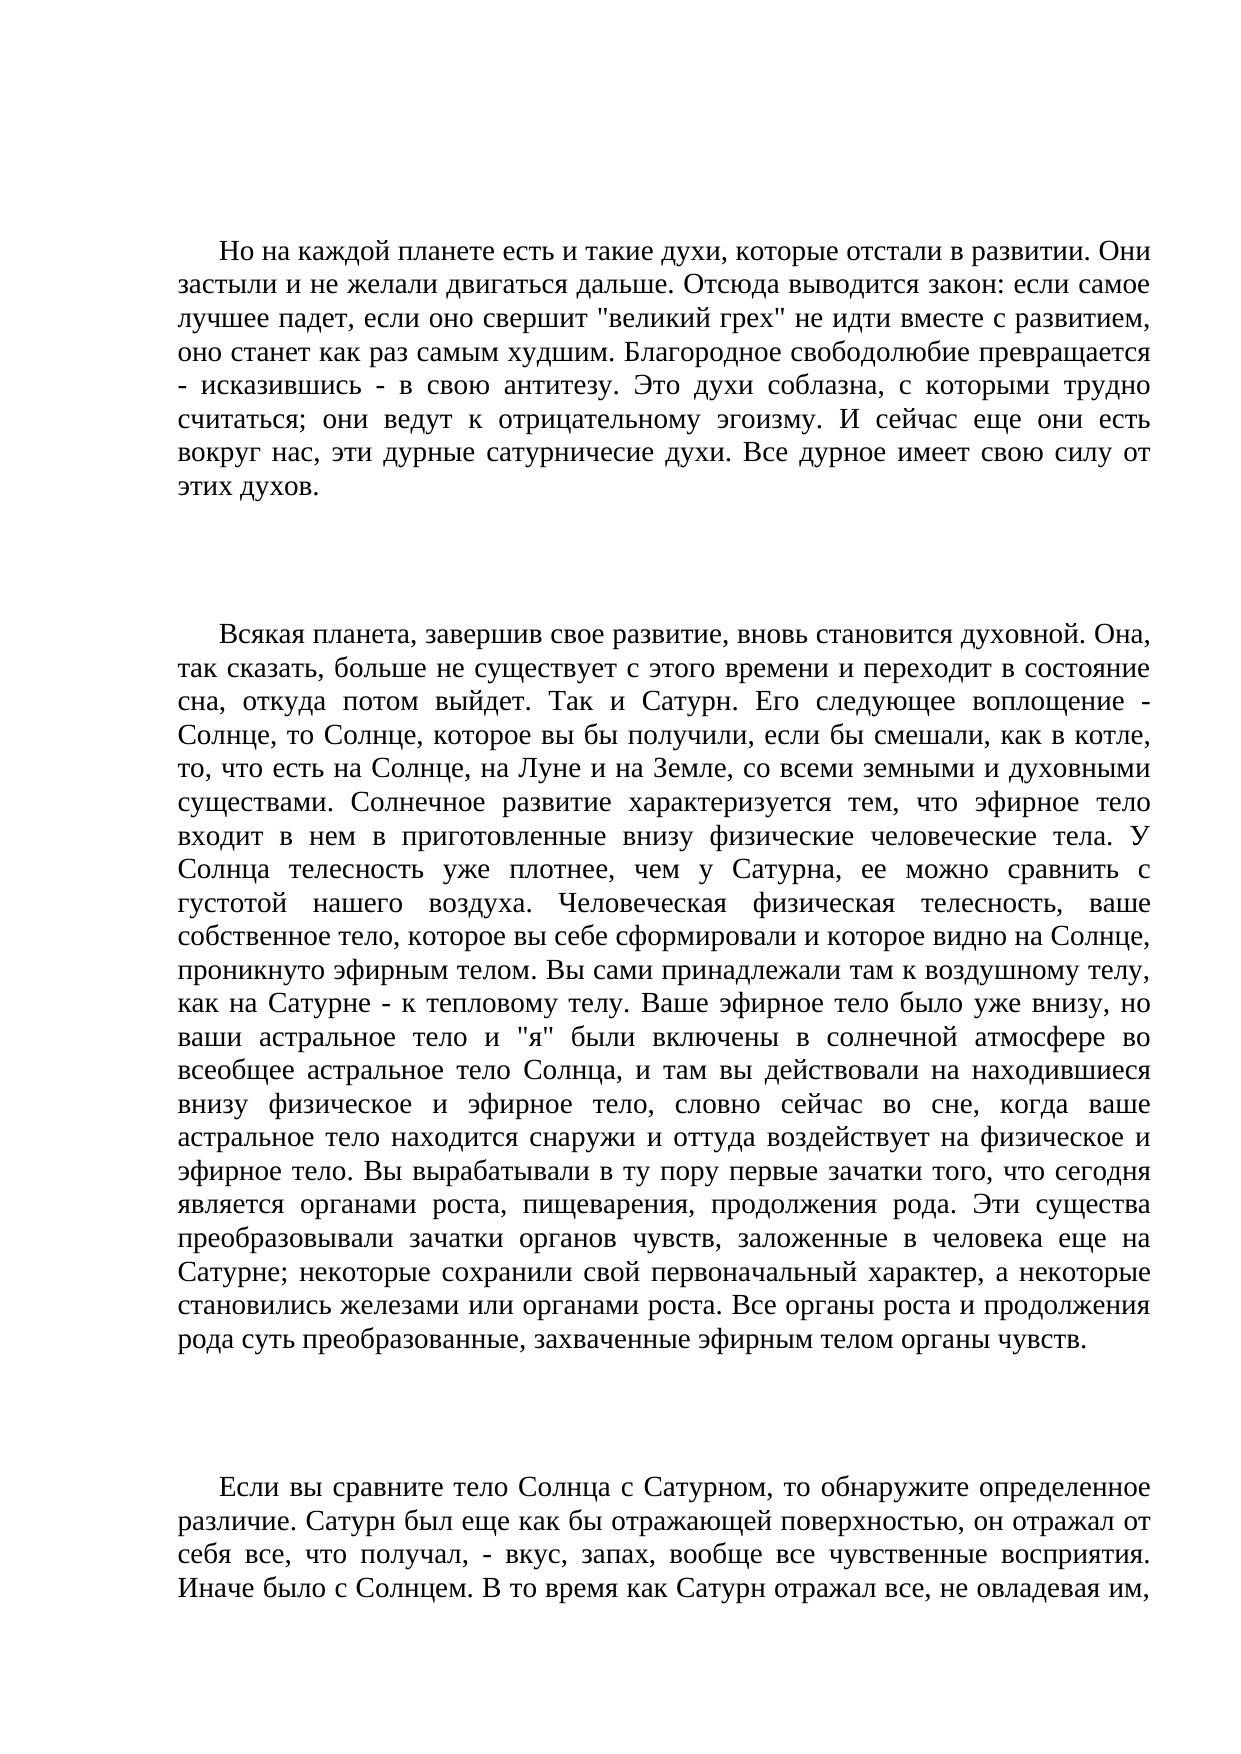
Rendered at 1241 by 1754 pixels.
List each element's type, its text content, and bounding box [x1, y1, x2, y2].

text Если вы сравните тело Солнца с Сатурном, то обнаружите определенное различие. Сатурн был еще как бы отражающей поверхностью, он отражал от себя все, что получал, - вкус, запах, вообще все чувственные восприятия. Иначе было с Солнцем. В то время как Сатурн отражал все, не овладевая им, [177, 1469, 1152, 1603]
text Но на каждой планете есть и такие духи, которые отстали в развитии. Они застыли и не желали двигаться дальше. Отсюда выводится закон: если самое лучшее падет, если оно свершит "великий грех" не идти вместе с развитием, оно станет как раз самым худшим. Благородное свободолюбие превращается - исказившись - в свою антитезу. Это духи соблазна, с которыми трудно считаться; они ведут к отрицательному эгоизму. И сейчас еще они есть вокруг нас, эти дурные сатурничесие духи. Все дурное имеет свою силу от этих духов. [177, 233, 1152, 501]
text Всякая планета, завершив свое развитие, вновь становится духовной. Она, так сказать, больше не существует с этого времени и переходит в состояние сна, откуда потом выйдет. Так и Сатурн. Его следующее воплощение - Солнце, то Солнце, которое вы бы получили, если бы смешали, как в котле, то, что есть на Солнце, на Луне и на Земле, со всеми земными и духовными существами. Солнечное развитие характеризуется тем, что эфирное тело входит в нем в приготовленные внизу физические человеческие тела. У Солнца телесность уже плотнее, чем у Сатурна, ее можно сравнить с густотой нашего воздуха. Человеческая физическая телесность, ваше собственное тело, которое вы себе сформировали и которое видно на Солнце, проникнуто эфирным телом. Вы сами принадлежали там к воздушному телу, как на Сатурне - к тепловому телу. Ваше эфирное тело было уже внизу, но ваши астральное тело и "я" были включены в солнечной атмосфере во всеобщее астральное тело Солнца, и там вы действовали на находившиеся внизу физическое и эфирное тело, словно сейчас во сне, когда ваше астральное тело находится снаружи и оттуда воздействует на физическое и эфирное тело. Вы вырабатывали в ту пору первые зачатки того, что сегодня является органами роста, пищеварения, продолжения рода. Эти существа преобразовывали зачатки органов чувств, заложенные в человека еще на Сатурне; некоторые сохранили свой первоначальный характер, а некоторые становились железами или органами роста. Все органы роста и продолжения рода суть преобразованные, захваченные эфирным телом органы чувств. [177, 616, 1152, 1354]
